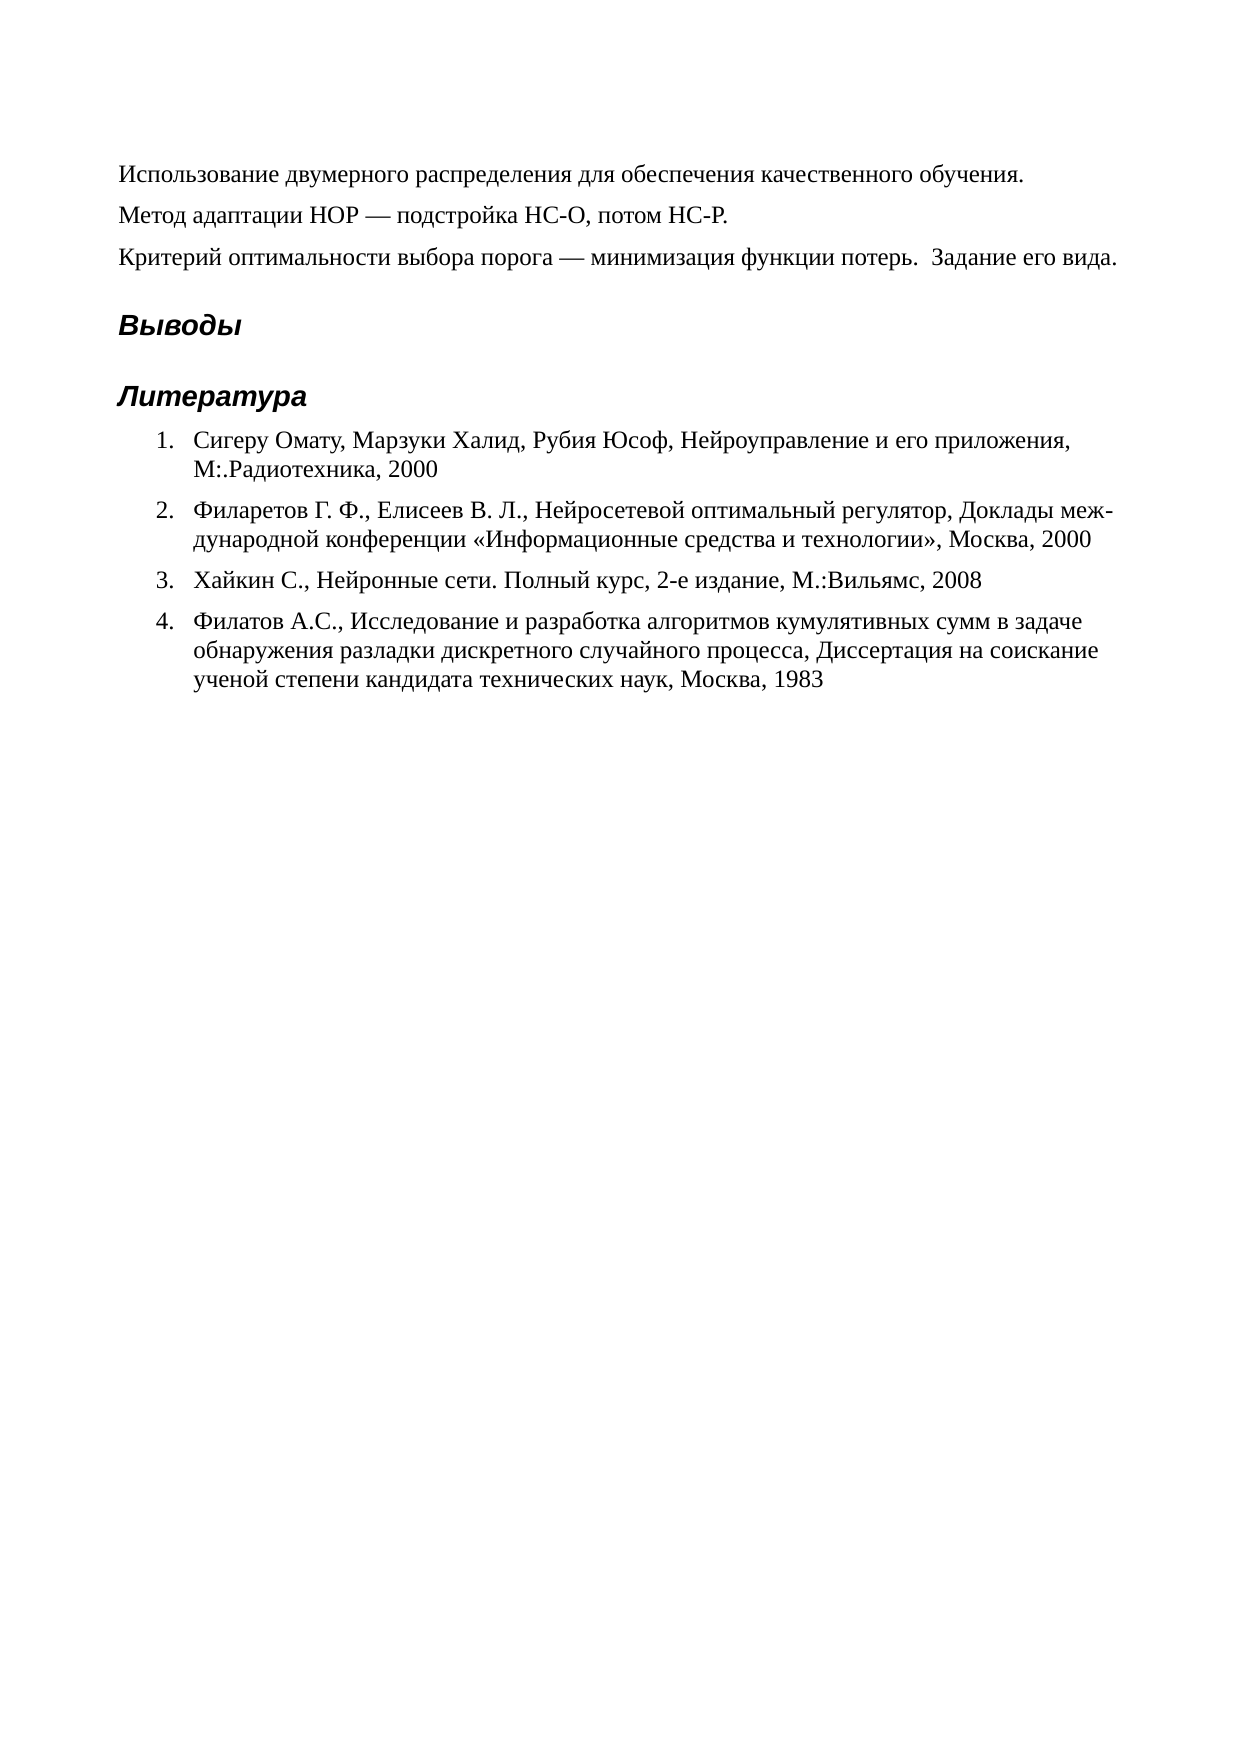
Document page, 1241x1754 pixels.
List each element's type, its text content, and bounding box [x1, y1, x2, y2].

text Критерий оптимальности выбора порога — минимизация функции потерь. Задание его вида. [118, 242, 1122, 271]
list Филатов А.С., Исследование и разработка алгоритмов кумулятивных сумм в задаче обнаружения разладки дискретного случайного процесса, Диссертация на соискание ученой степени кандидата технических наук, Москва, 1983 [156, 606, 1122, 693]
subtitle Литература [118, 379, 1122, 413]
subtitle Выводы [118, 308, 1122, 342]
list Сигеру Омату, Марзуки Халид, Рубия Юсоф, Нейроуправление и его приложения, М:.Радиотехника, 2000 [156, 425, 1122, 483]
text Метод адаптации НОР — подстройка НС-О, потом НС-Р. [118, 201, 1122, 229]
text Использование двумерного распределения для обеспечения качественного обучения. [118, 159, 1122, 188]
list Филаретов Г. Ф., Елисеев В. Л., Нейросетевой оптимальный регулятор, Доклады меж­дународной конференции «Информационные средства и технологии», Москва, 2000 [156, 495, 1122, 553]
list Хайкин С., Нейронные сети. Полный курс, 2-е издание, М.:Вильямс, 2008 [156, 565, 1122, 594]
